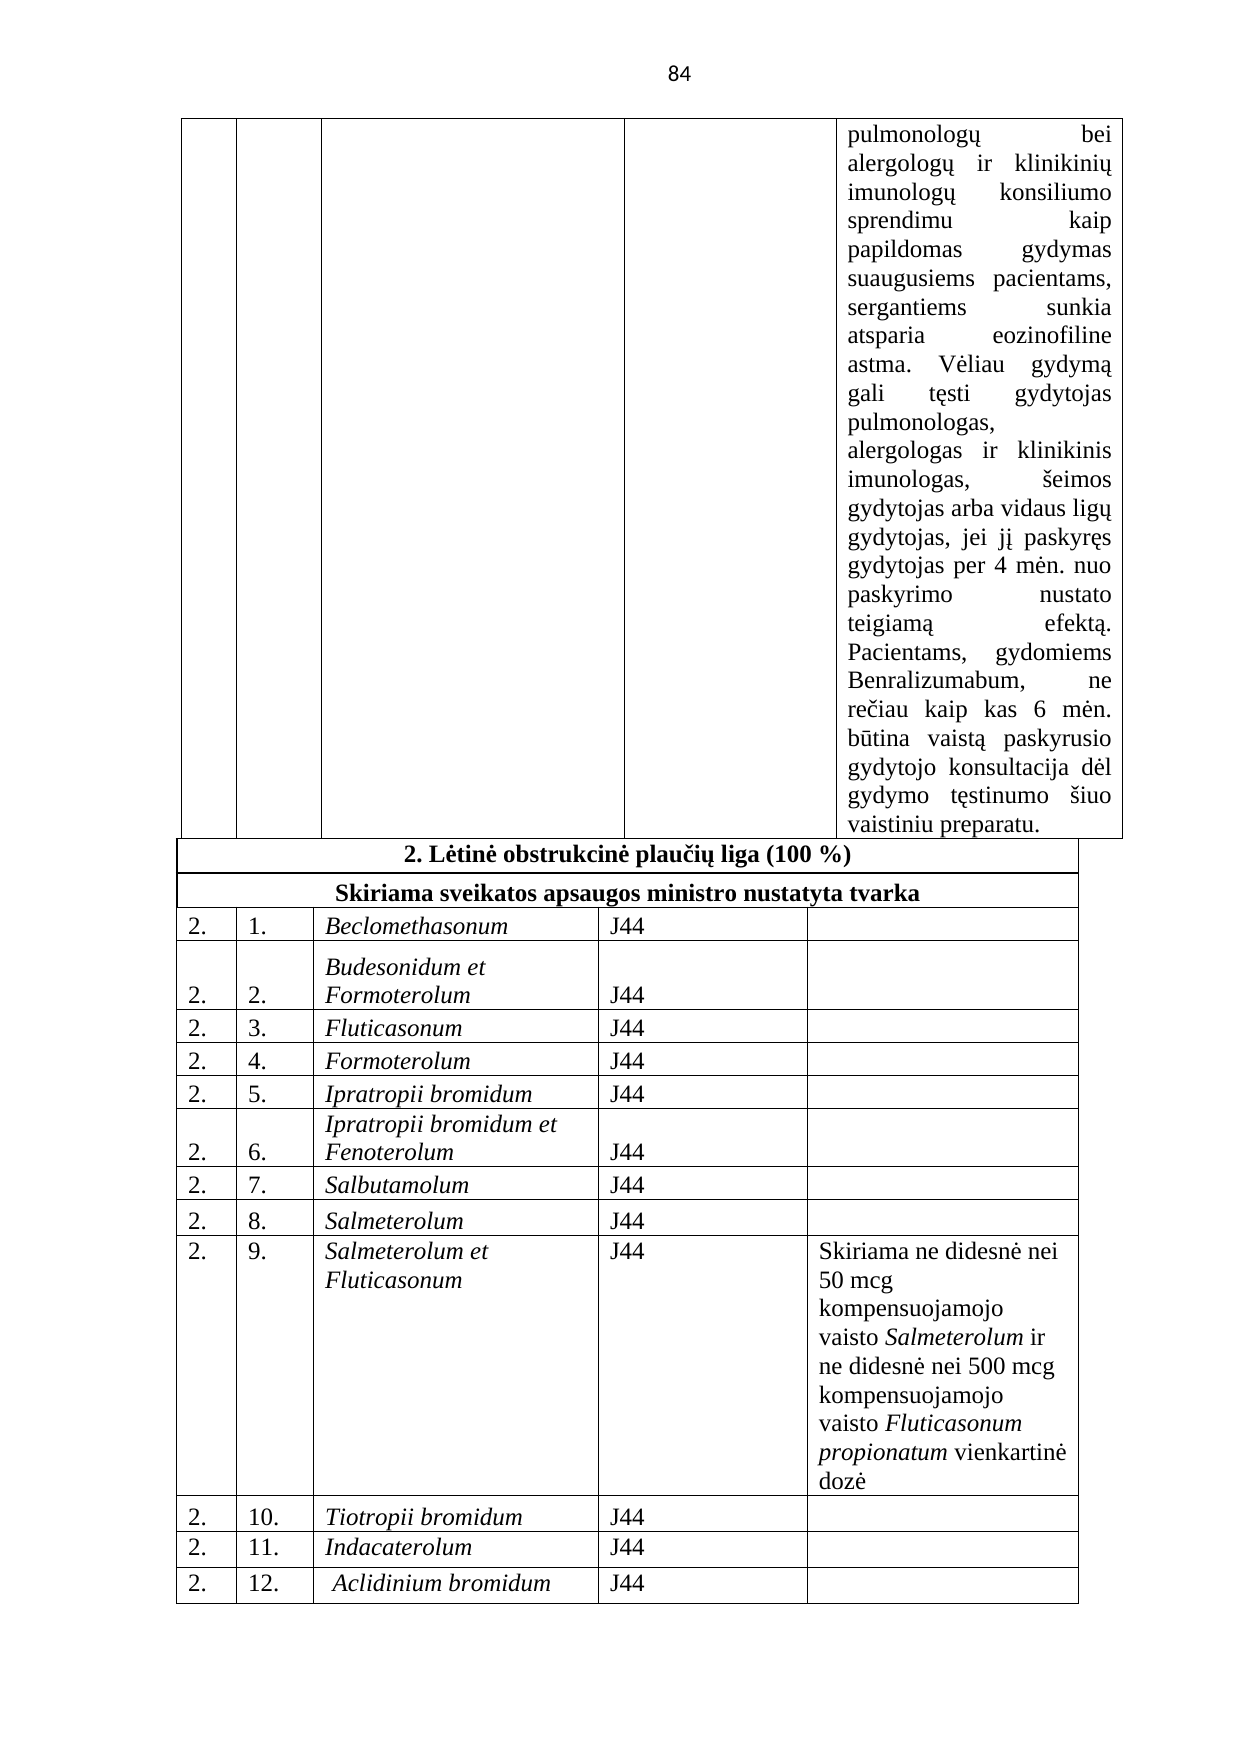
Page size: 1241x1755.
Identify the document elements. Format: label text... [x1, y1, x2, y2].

table_cell [1093, 872, 1099, 907]
table_cell [1093, 1009, 1099, 1042]
table_cell [1084, 1042, 1088, 1075]
table_cell 3. [237, 1010, 313, 1042]
table_cell [1103, 1567, 1109, 1602]
table_cell [1093, 1075, 1099, 1108]
table_cell Skiriama sveikatos apsaugos ministro nustatyta tvarka [178, 874, 1078, 907]
table_cell [1093, 1108, 1099, 1166]
table_cell J44 [599, 1496, 807, 1531]
table_cell 2. [177, 908, 236, 939]
table_cell [808, 1200, 1078, 1235]
table_cell Indacaterolum [314, 1532, 598, 1567]
table_cell [1093, 1166, 1099, 1199]
table_cell [1103, 839, 1109, 872]
table_cell J44 [599, 1109, 807, 1166]
table_cell [1103, 1235, 1109, 1495]
table_cell [1088, 1075, 1093, 1108]
table_cell [1109, 1199, 1123, 1235]
table_cell Salmeterolum et Fluticasonum [314, 1236, 598, 1495]
table_cell [1093, 839, 1099, 872]
table_cell 2. Lėtinė obstrukcinė plaučių liga (100 %) [178, 839, 1078, 872]
table_cell [1109, 940, 1123, 1009]
table_cell [1099, 1042, 1103, 1075]
table_cell [1084, 907, 1088, 939]
table_cell [808, 1496, 1078, 1531]
table_cell [1084, 839, 1088, 872]
table_cell Budesonidum et Formoterolum [314, 941, 598, 1009]
table_cell [1088, 1531, 1093, 1567]
table_cell [1079, 1567, 1083, 1602]
table_cell [808, 1109, 1078, 1166]
table_cell Salmeterolum [314, 1200, 598, 1235]
table_cell J44 [599, 1532, 807, 1567]
table_cell 2. [177, 1109, 236, 1166]
table_cell [1099, 907, 1103, 939]
table_cell [1079, 1531, 1083, 1567]
table_cell [1079, 1495, 1083, 1531]
table_cell 7. [237, 1167, 313, 1199]
table_cell J44 [599, 1568, 807, 1602]
table_cell [808, 1043, 1078, 1075]
table_cell [1093, 1042, 1099, 1075]
table_cell J44 [599, 908, 807, 939]
table_cell 11. [237, 1532, 313, 1567]
table_cell J44 [599, 1043, 807, 1075]
table_cell [1088, 940, 1093, 1009]
table_cell [1088, 1567, 1093, 1602]
table_cell [1103, 1042, 1109, 1075]
table_cell [1109, 872, 1123, 907]
table_cell Fluticasonum [314, 1010, 598, 1042]
table_cell [808, 908, 1078, 939]
table_cell 2. [237, 941, 313, 1009]
table_cell [1084, 1495, 1088, 1531]
table_cell [177, 118, 181, 838]
table_cell [1099, 1166, 1103, 1199]
table_cell [625, 119, 836, 838]
table_cell 1. [237, 908, 313, 939]
table_cell Tiotropii bromidum [314, 1496, 598, 1531]
table_cell J44 [599, 1010, 807, 1042]
table_cell [808, 1076, 1078, 1108]
table_cell J44 [599, 1167, 807, 1199]
table_cell 8. [237, 1200, 313, 1235]
table_cell pulmonologų bei alergologų ir klinikinių imunologų konsiliumo sprendimu kaip papildomas gydymas suaugusiems pacientams, sergantiems sunkia atsparia eozinofiline astma. Vėliau gydymą gali tęsti gydytojas pulmonologas, alergologas ir klinikinis imunologas, šeimos gydytojas arba vidaus ligų gydytojas, jei jį paskyręs gydytojas per 4 mėn. nuo paskyrimo nustato teigiamą efektą. Pacientams, gydomiems Benralizumabum, ne rečiau kaip kas 6 mėn. būtina vaistą paskyrusio gydytojo konsultacija dėl gydymo tęstinumo šiuo vaistiniu preparatu. [837, 119, 1122, 838]
table_cell [1084, 1235, 1088, 1495]
table_cell 2. [177, 1532, 236, 1567]
table_cell [1088, 839, 1093, 872]
table_cell [1079, 839, 1083, 872]
table_cell J44 [599, 1236, 807, 1495]
table_cell [1084, 1075, 1088, 1108]
table_cell 12. [237, 1568, 313, 1602]
table_cell [1079, 1108, 1083, 1166]
table_cell 2. [177, 1076, 236, 1108]
table_cell [1079, 1166, 1083, 1199]
table_cell [1109, 907, 1123, 939]
table_cell [1088, 872, 1093, 907]
table_cell [1109, 1042, 1123, 1075]
table_cell [1093, 1495, 1099, 1531]
table_cell J44 [599, 1200, 807, 1235]
table_cell [1088, 1495, 1093, 1531]
table_cell [1103, 872, 1109, 907]
table_cell 10. [237, 1496, 313, 1531]
table_cell [1079, 940, 1083, 1009]
table_cell [1099, 1009, 1103, 1042]
table_cell J44 [599, 941, 807, 1009]
table_cell [1088, 1235, 1093, 1495]
table_cell [1103, 1495, 1109, 1531]
table_cell 2. [177, 941, 236, 1009]
table_cell [1093, 940, 1099, 1009]
table_cell 4. [237, 1043, 313, 1075]
table_cell [1084, 940, 1088, 1009]
table_cell Skiriama ne didesnė nei 50 mcg kompensuojamojo vaisto Salmeterolum ir ne didesnė nei 500 mcg kompensuojamojo vaisto Fluticasonum propionatum vienkartinė dozė [808, 1236, 1078, 1495]
table_cell [1099, 940, 1103, 1009]
table_cell [1099, 839, 1103, 872]
table_cell [1088, 1166, 1093, 1199]
table_cell [808, 941, 1078, 1009]
table_cell 2. [177, 1496, 236, 1531]
table_cell [1099, 872, 1103, 907]
table_cell Salbutamolum [314, 1167, 598, 1199]
table_cell [1079, 1042, 1083, 1075]
table_cell [1109, 1075, 1123, 1108]
table_cell [1109, 1166, 1123, 1199]
table_cell [1079, 1009, 1083, 1042]
table_cell [1079, 872, 1083, 907]
table_cell [1099, 1495, 1103, 1531]
table_cell [1103, 940, 1109, 1009]
table_cell [1088, 1009, 1093, 1042]
table_cell [1084, 1531, 1088, 1567]
table_cell [1079, 1235, 1083, 1495]
table_cell [182, 119, 236, 838]
table_cell [1109, 1567, 1123, 1602]
table_cell [1103, 907, 1109, 939]
table_cell 9. [237, 1236, 313, 1495]
table_cell [808, 1167, 1078, 1199]
table_cell [1099, 1199, 1103, 1235]
table_cell [1109, 1235, 1123, 1495]
table_cell [237, 119, 321, 838]
table_cell [808, 1010, 1078, 1042]
table_cell Ipratropii bromidum et Fenoterolum [314, 1109, 598, 1166]
table_cell 5. [237, 1076, 313, 1108]
table_cell [1103, 1531, 1109, 1567]
table_cell [1099, 1108, 1103, 1166]
table_cell [1093, 1531, 1099, 1567]
table_cell [1109, 1108, 1123, 1166]
table_cell [1079, 1075, 1083, 1108]
table_cell [1103, 1009, 1109, 1042]
table_cell [1093, 1235, 1099, 1495]
table_cell [1093, 1567, 1099, 1602]
table_cell [1099, 1567, 1103, 1602]
table_cell 2. [177, 1200, 236, 1235]
table_cell [1109, 1531, 1123, 1567]
table_cell J44 [599, 1076, 807, 1108]
table_cell [1084, 1567, 1088, 1602]
table_cell [1079, 1199, 1083, 1235]
table_cell [1103, 1199, 1109, 1235]
table_cell [1088, 1108, 1093, 1166]
table_cell [1099, 1075, 1103, 1108]
table_cell 6. [237, 1109, 313, 1166]
table_cell [1109, 1495, 1123, 1531]
table_cell [808, 1568, 1078, 1602]
table_cell [1109, 839, 1123, 872]
table_cell [1088, 1042, 1093, 1075]
table_cell [1084, 1166, 1088, 1199]
table_cell Beclomethasonum [314, 908, 598, 939]
table_cell [1103, 1075, 1109, 1108]
table_cell 2. [177, 1568, 236, 1602]
table_cell Ipratropii bromidum [314, 1076, 598, 1108]
table_cell [1084, 1108, 1088, 1166]
table_cell [1079, 907, 1083, 939]
table_cell [1088, 907, 1093, 939]
table_cell [1099, 1235, 1103, 1495]
table_cell 2. [177, 1167, 236, 1199]
table_cell 2. [177, 1043, 236, 1075]
table_cell [322, 119, 624, 838]
table_cell [1088, 1199, 1093, 1235]
table_cell Aclidinium bromidum [314, 1568, 598, 1602]
table_cell [808, 1532, 1078, 1567]
table_cell [1084, 1199, 1088, 1235]
table_cell [1103, 1108, 1109, 1166]
table_cell [1093, 907, 1099, 939]
table_cell [1103, 1166, 1109, 1199]
table_cell [1093, 1199, 1099, 1235]
table_cell [1109, 1009, 1123, 1042]
table_cell Formoterolum [314, 1043, 598, 1075]
table_cell [1084, 1009, 1088, 1042]
table_cell [1099, 1531, 1103, 1567]
table_cell [1084, 872, 1088, 907]
table_cell 2. [177, 1236, 236, 1495]
table_cell 2. [177, 1010, 236, 1042]
